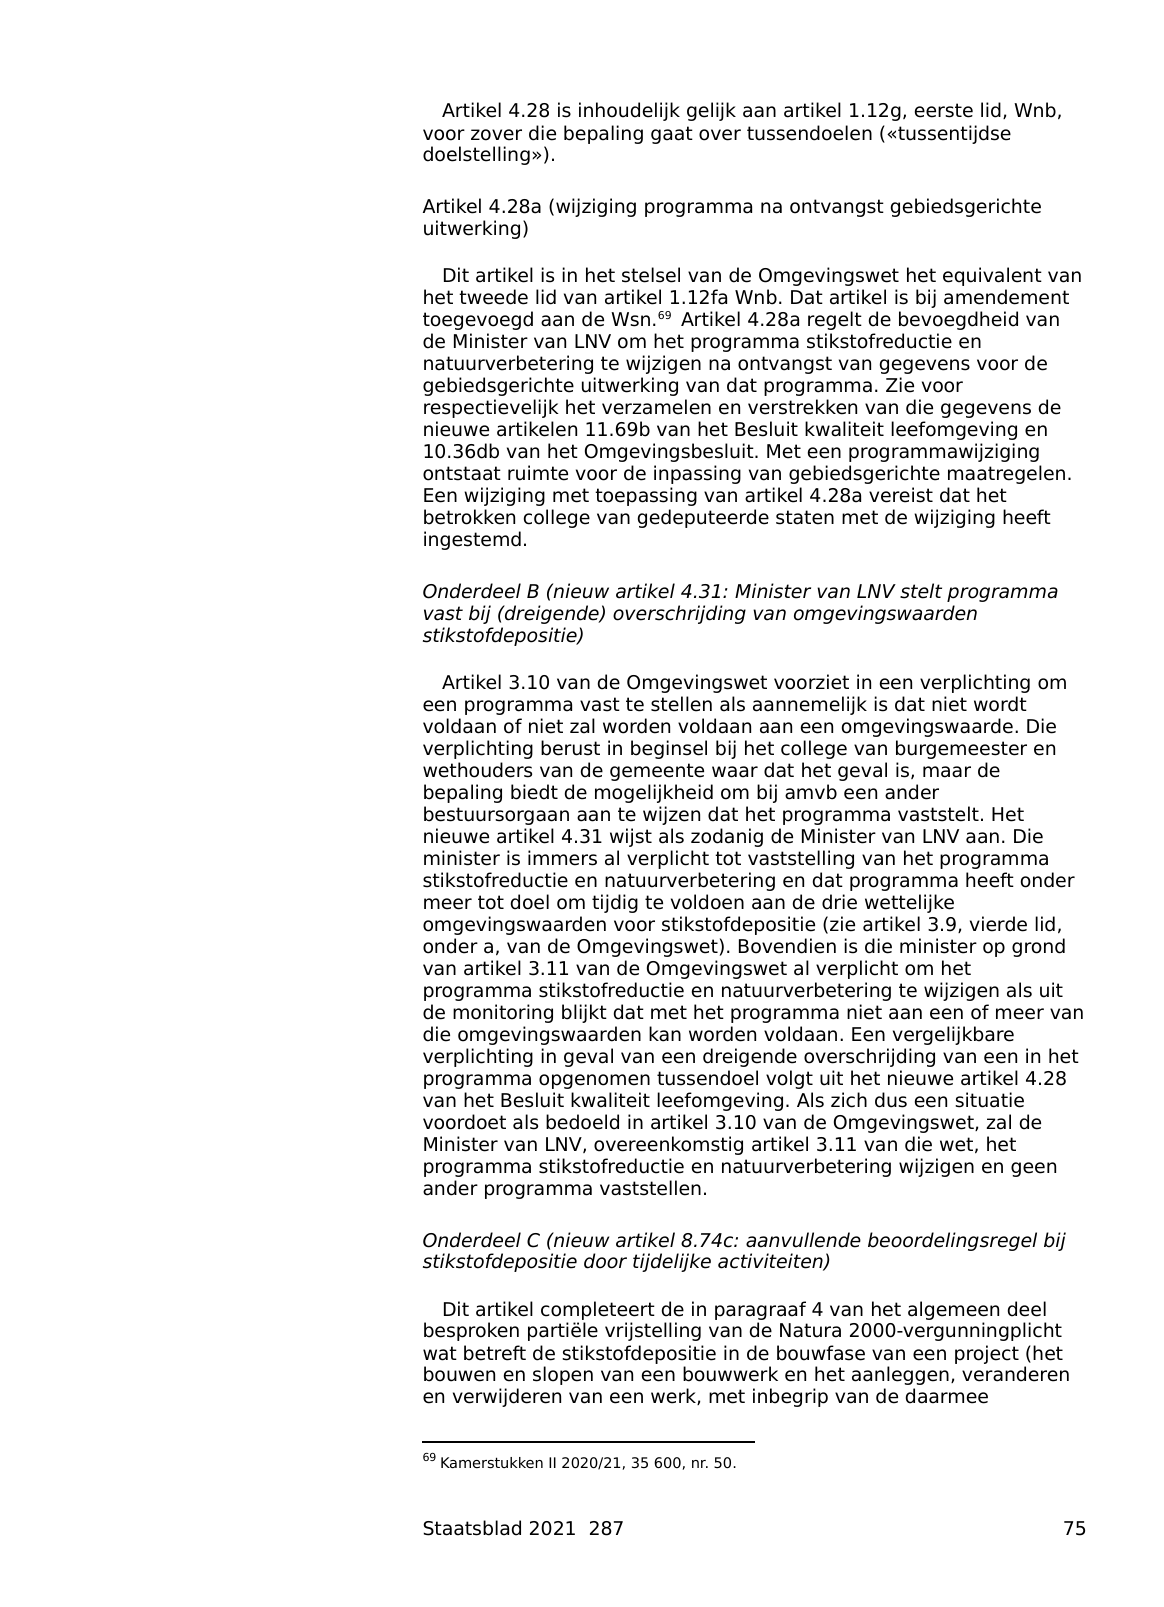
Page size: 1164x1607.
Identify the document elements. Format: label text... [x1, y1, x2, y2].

text Dit artikel is in het stelsel van de Omgevingswet het equivalent van het tweede lid van artikel 1.12fa Wnb. Dat artikel is bij amendement toegevoegd aan de Wsn. Artikel 4.28a regelt de bevoegdheid van de Minister van LNV om het programma stikstofreductie en natuurverbetering te wijzigen na ontvangst van gegevens voor de gebiedsgerichte uitwerking van dat programma. Zie voor respectievelijk het verzamelen en verstrekken van die gegevens de nieuwe artikelen 11.69b van het Besluit kwaliteit leefomgeving en 10.36db van het Omgevingsbesluit. Met een programmawijziging ontstaat ruimte voor de inpassing van gebiedsgerichte maatregelen. Een wijziging met toepassing van artikel 4.28a vereist dat het betrokken college van gedeputeerde staten met de wijziging heeft ingestemd. [422, 265, 1087, 551]
text Artikel 3.10 van de Omgevingswet voorziet in een verplichting om een programma vast te stellen als aannemelijk is dat niet wordt voldaan of niet zal worden voldaan aan een omgevingswaarde. Die verplichting berust in beginsel bij het college van burgemeester en wethouders van de gemeente waar dat het geval is, maar de bepaling biedt de mogelijkheid om bij amvb een ander bestuursorgaan aan te wijzen dat het programma vaststelt. Het nieuwe artikel 4.31 wijst als zodanig de Minister van LNV aan. Die minister is immers al verplicht tot vaststelling van het programma stikstofreductie en natuurverbetering en dat programma heeft onder meer tot doel om tijdig te voldoen aan de drie wettelijke omgevingswaarden voor stikstofdepositie (zie artikel 3.9, vierde lid, onder a, van de Omgevingswet). Bovendien is die minister op grond van artikel 3.11 van de Omgevingswet al verplicht om het programma stikstofreductie en natuurverbetering te wijzigen als uit de monitoring blijkt dat met het programma niet aan een of meer van die omgevingswaarden kan worden voldaan. Een vergelijkbare verplichting in geval van een dreigende overschrijding van een in het programma opgenomen tussendoel volgt uit het nieuwe artikel 4.28 van het Besluit kwaliteit leefomgeving. Als zich dus een situatie voordoet als bedoeld in artikel 3.10 van de Omgevingswet, zal de Minister van LNV, overeenkomstig artikel 3.11 van die wet, het programma stikstofreductie en natuurverbetering wijzigen en geen ander programma vaststellen. [422, 672, 1087, 1199]
subtitle Onderdeel C (nieuw artikel 8.74c: aanvullende beoordelingsregel bij stikstofdepositie door tijdelijke activiteiten) [422, 1229, 1087, 1273]
text Kamerstukken II 2020/21, 35 600, nr. 50. [422, 1451, 1087, 1473]
text Artikel 4.28 is inhoudelijk gelijk aan artikel 1.12g, eerste lid, Wnb, voor zover die bepaling gaat over tussendoelen («tussentijdse doelstelling»). [422, 100, 1087, 166]
subtitle Artikel 4.28a (wijziging programma na ontvangst gebiedsgerichte uitwerking) [422, 196, 1087, 240]
text Dit artikel completeert de in paragraaf 4 van het algemeen deel besproken partiële vrijstelling van de Natura 2000-vergunningplicht wat betreft de stikstofdepositie in de bouwfase van een project (het bouwen en slopen van een bouwwerk en het aanleggen, veranderen en verwijderen van een werk, met inbegrip van de daarmee [422, 1298, 1087, 1408]
subtitle Onderdeel B (nieuw artikel 4.31: Minister van LNV stelt programma vast bij (dreigende) overschrijding van omgevingswaarden stikstofdepositie) [422, 581, 1087, 647]
